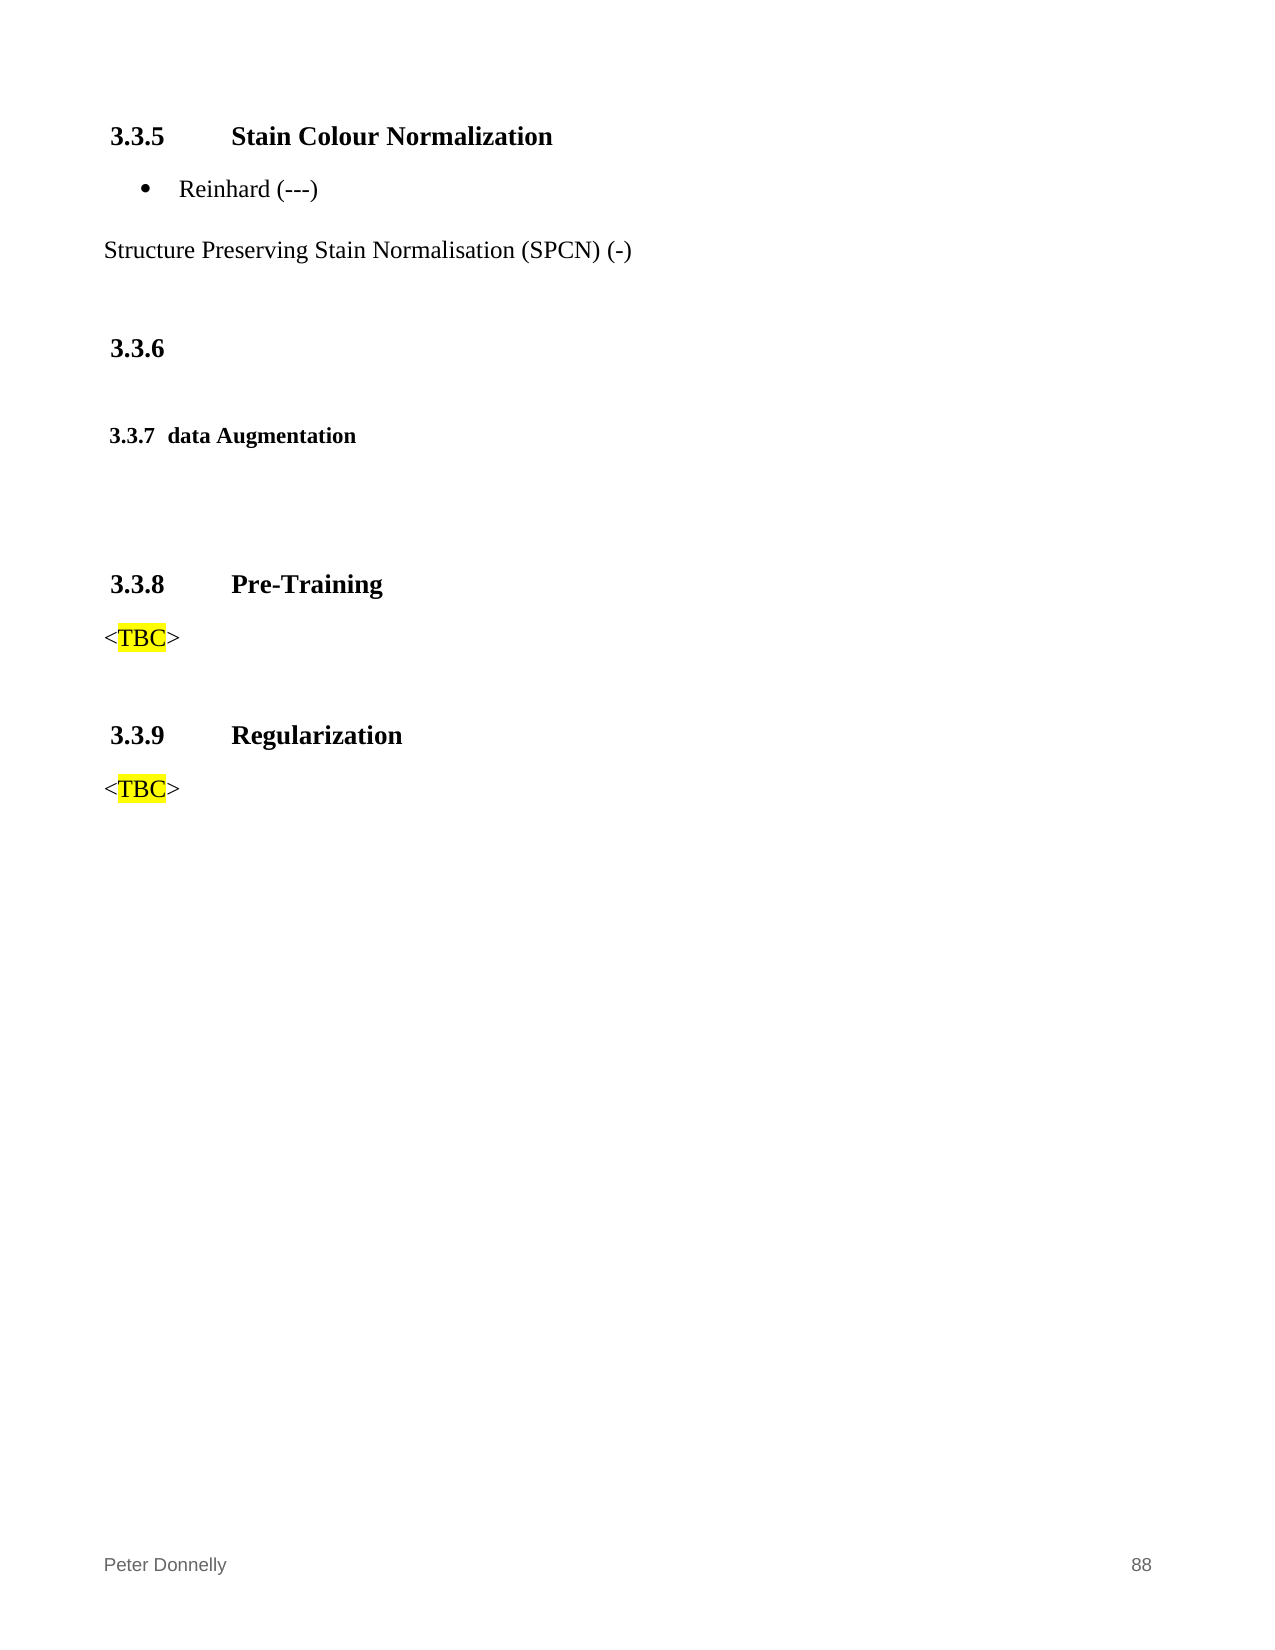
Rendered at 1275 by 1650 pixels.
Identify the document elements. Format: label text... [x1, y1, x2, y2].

list Reinhard (---) [141, 174, 1181, 203]
subtitle Pre-Training [103, 568, 1181, 599]
subtitle Regularization [103, 719, 1181, 750]
text <TBC> [103, 623, 1181, 652]
subtitle data Augmentation [103, 422, 1181, 448]
text Structure Preserving Stain Normalisation (SPCN) (-) [103, 235, 1181, 264]
text <TBC> [103, 774, 1181, 803]
subtitle Stain Colour Normalization [103, 120, 1181, 151]
